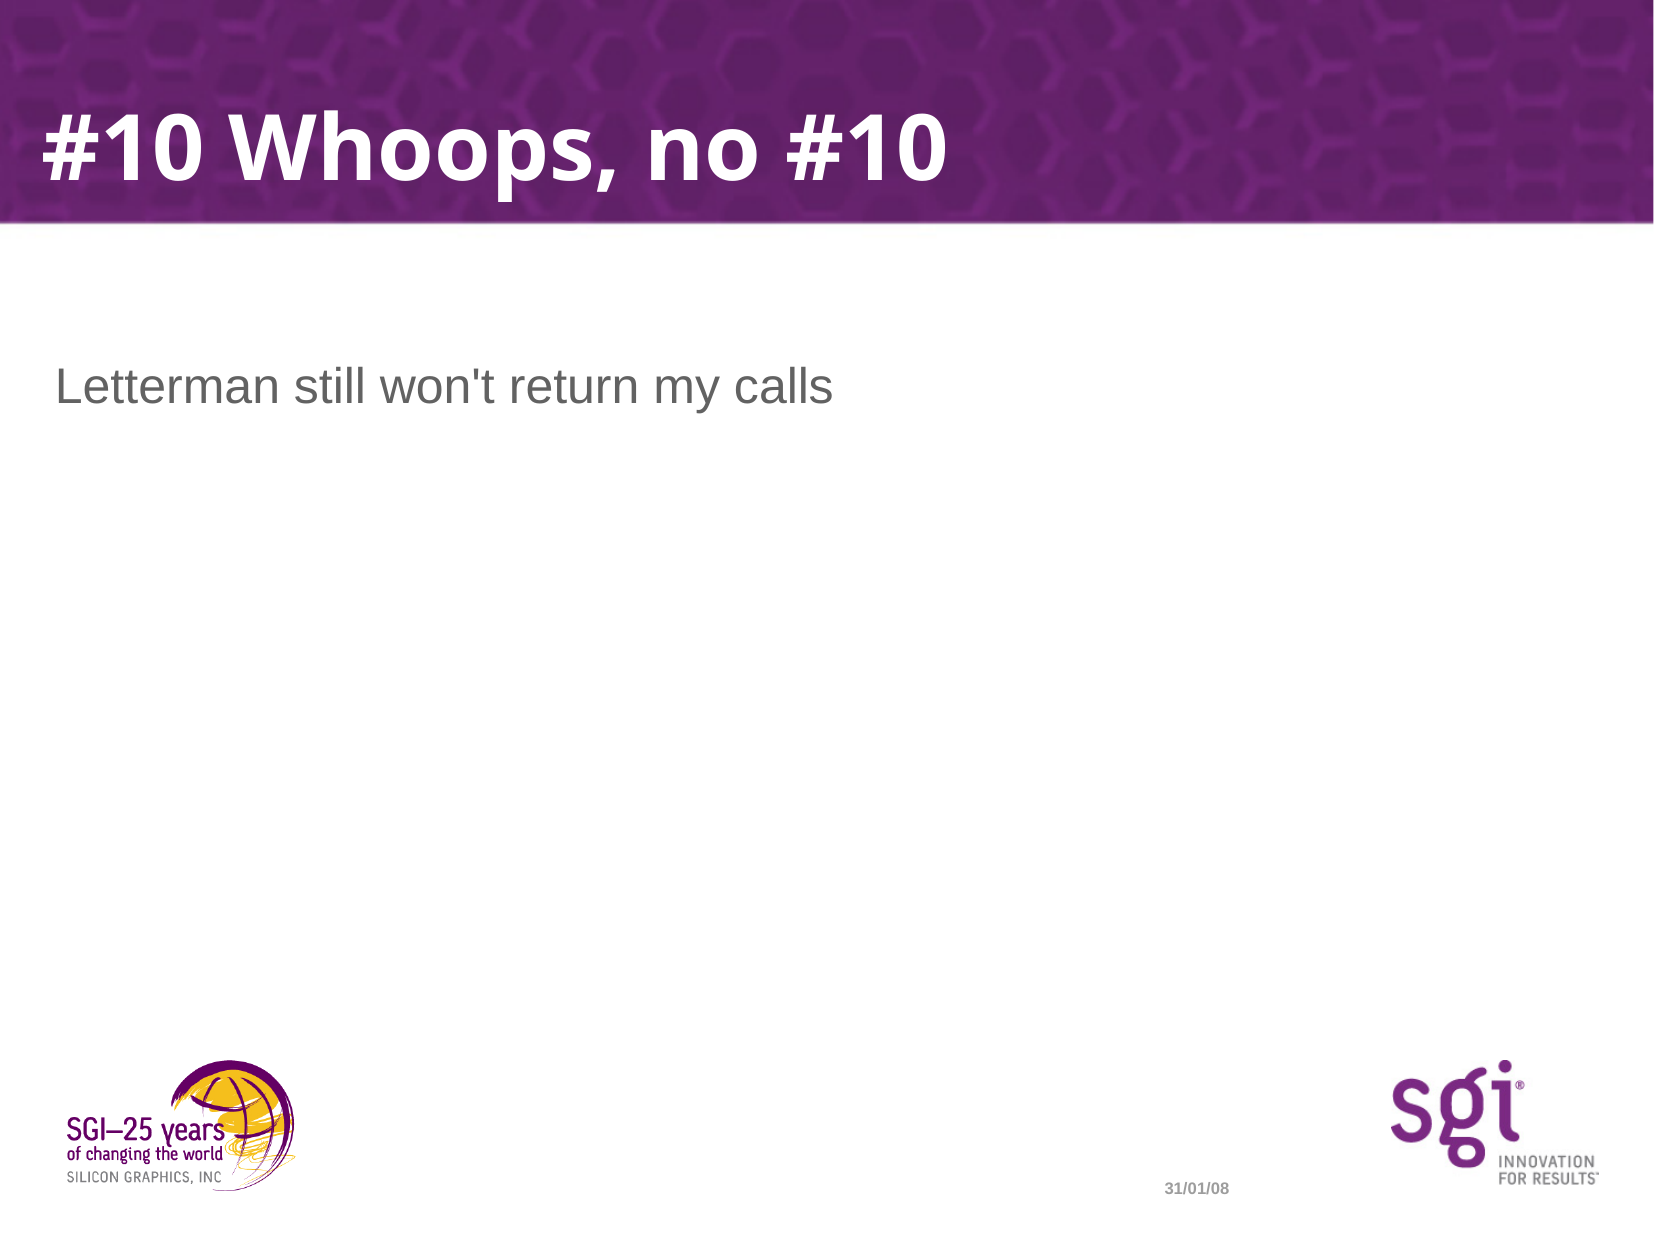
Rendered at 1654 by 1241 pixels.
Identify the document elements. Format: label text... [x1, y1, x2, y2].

title #10 Whoops, no #10 [41, 48, 1447, 241]
picture [0, 0, 1654, 1194]
list Letterman still won't return my calls [55, 358, 1461, 937]
